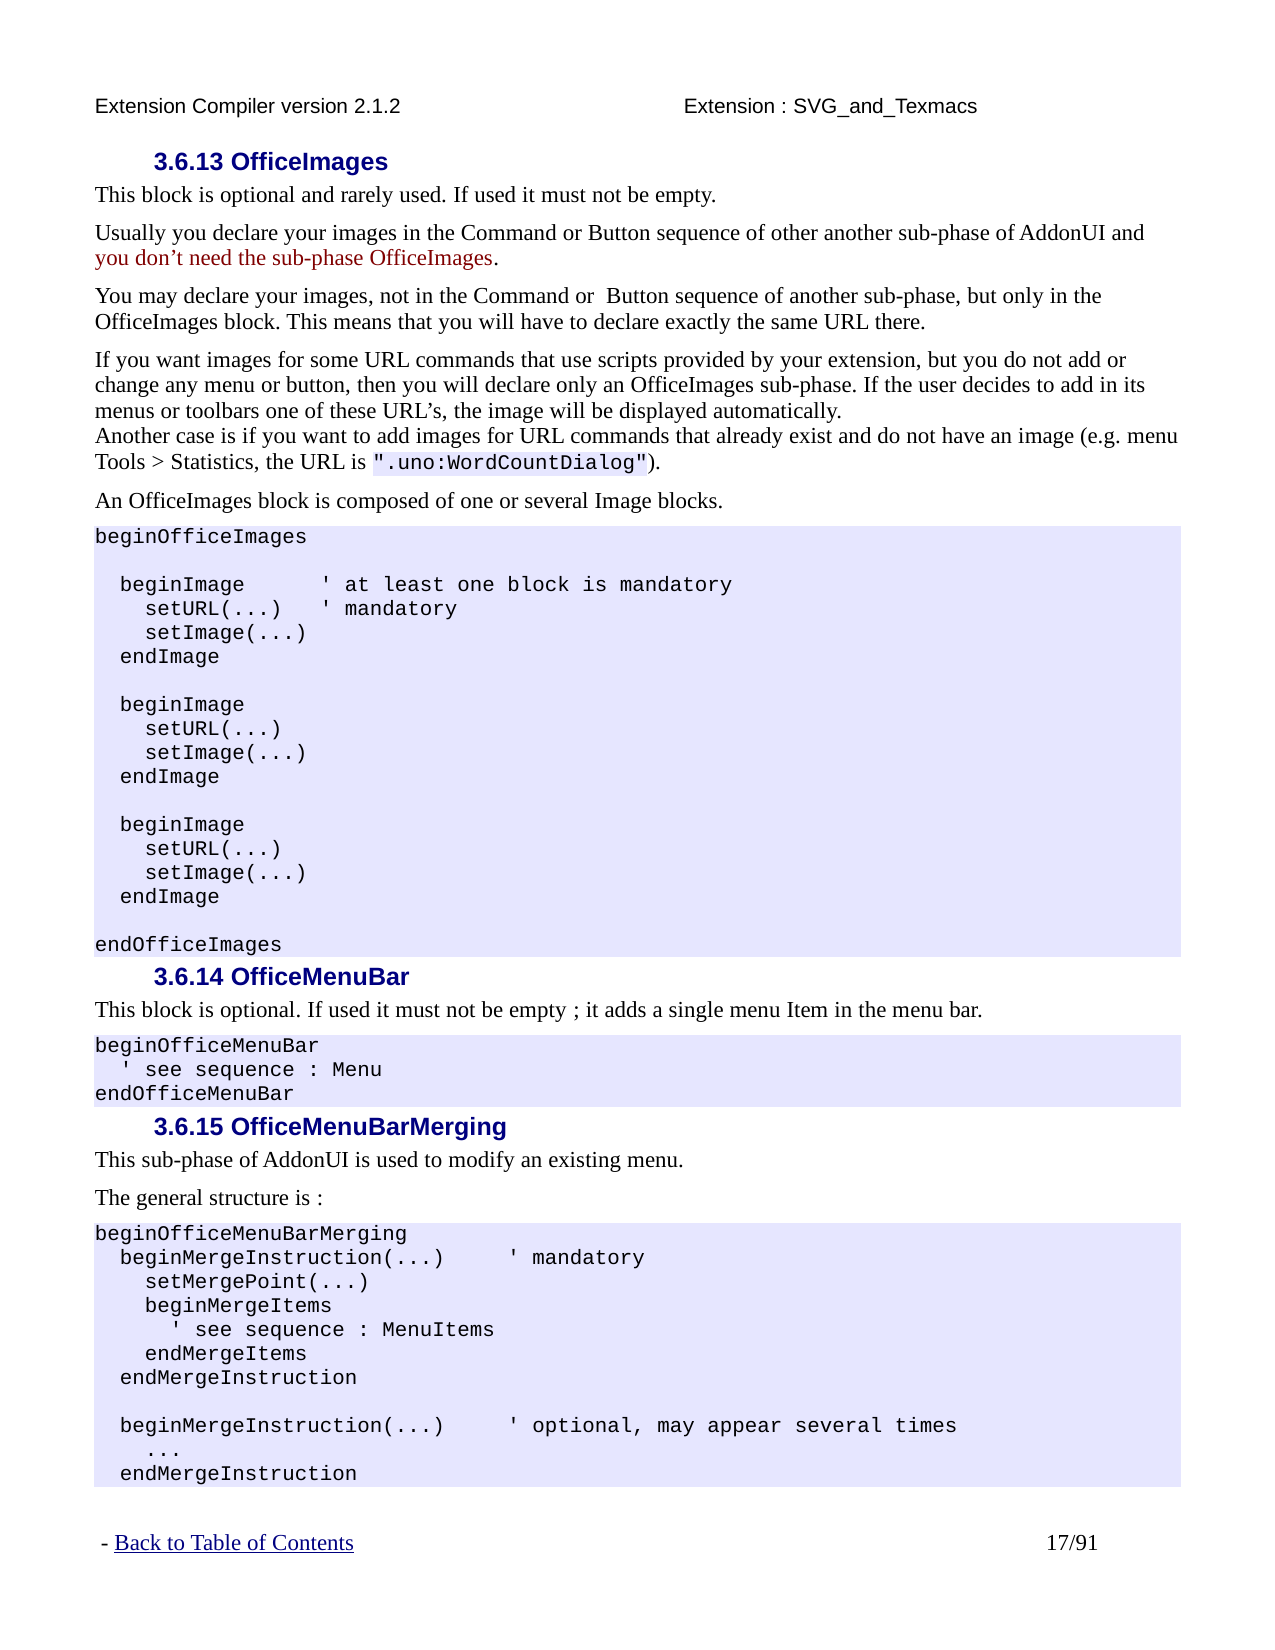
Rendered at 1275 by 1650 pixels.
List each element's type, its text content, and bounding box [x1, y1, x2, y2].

text endImage [94, 886, 1181, 909]
subtitle OfficeMenuBar [153, 963, 1181, 991]
text setURL(...) [94, 718, 1181, 742]
text endMergeItems [94, 1343, 1181, 1367]
text This sub-phase of AddonUI is used to modify an existing menu. [94, 1147, 1181, 1173]
text ' see sequence : Menu [94, 1059, 1181, 1083]
text setImage(...) [94, 742, 1181, 766]
text This block is optional and rarely used. If used it must not be empty. [94, 181, 1181, 207]
text beginMergeInstruction(...) ' optional, may appear several times [94, 1415, 1181, 1439]
text beginOfficeImages [94, 526, 1181, 550]
text beginOfficeMenuBarMerging [94, 1223, 1181, 1247]
text Usually you declare your images in the Command or Button sequence of other another sub-phase of AddonUI and you don’t need the sub-phase OfficeImages. [94, 219, 1181, 271]
text setURL(...) [94, 838, 1181, 862]
text This block is optional. If used it must not be empty ; it adds a single menu Item in the menu bar. [94, 997, 1181, 1023]
text ... [94, 1439, 1181, 1463]
text beginOfficeMenuBar [94, 1035, 1181, 1059]
text beginMergeItems [94, 1295, 1181, 1319]
text endOfficeImages [94, 933, 1181, 957]
text setMergePoint(...) [94, 1271, 1181, 1295]
text setURL(...) ' mandatory [94, 598, 1181, 622]
text You may declare your images, not in the Command or Button sequence of another sub-phase, but only in the OfficeImages block. This means that you will have to declare exactly the same URL there. [94, 283, 1181, 334]
text endImage [94, 766, 1181, 790]
text setImage(...) [94, 862, 1181, 886]
text beginImage [94, 694, 1181, 718]
text beginImage [94, 814, 1181, 838]
text ' see sequence : MenuItems [94, 1319, 1181, 1343]
text The general structure is : [94, 1185, 1181, 1211]
subtitle OfficeMenuBarMerging [153, 1113, 1181, 1141]
text endMergeInstruction [94, 1367, 1181, 1391]
text An OfficeImages block is composed of one or several Image blocks. [94, 488, 1181, 514]
text setImage(...) [94, 622, 1181, 646]
text endMergeInstruction [94, 1463, 1181, 1487]
text endOfficeMenuBar [94, 1083, 1181, 1107]
text If you want images for some URL commands that use scripts provided by your extension, but you do not add or change any menu or button, then you will declare only an OfficeImages sub-phase. If the user decides to add in its menus or toolbars one of these URL’s, the image will be displayed automatically. Another case is if you want to add images for URL commands that already exist and do not have an image (e.g. menu Tools > Statistics, the URL is ".uno:WordCountDialog"). [94, 347, 1181, 476]
text beginMergeInstruction(...) ' mandatory [94, 1247, 1181, 1271]
subtitle OfficeImages [153, 147, 1181, 176]
text endImage [94, 646, 1181, 670]
text beginImage ' at least one block is mandatory [94, 574, 1181, 598]
